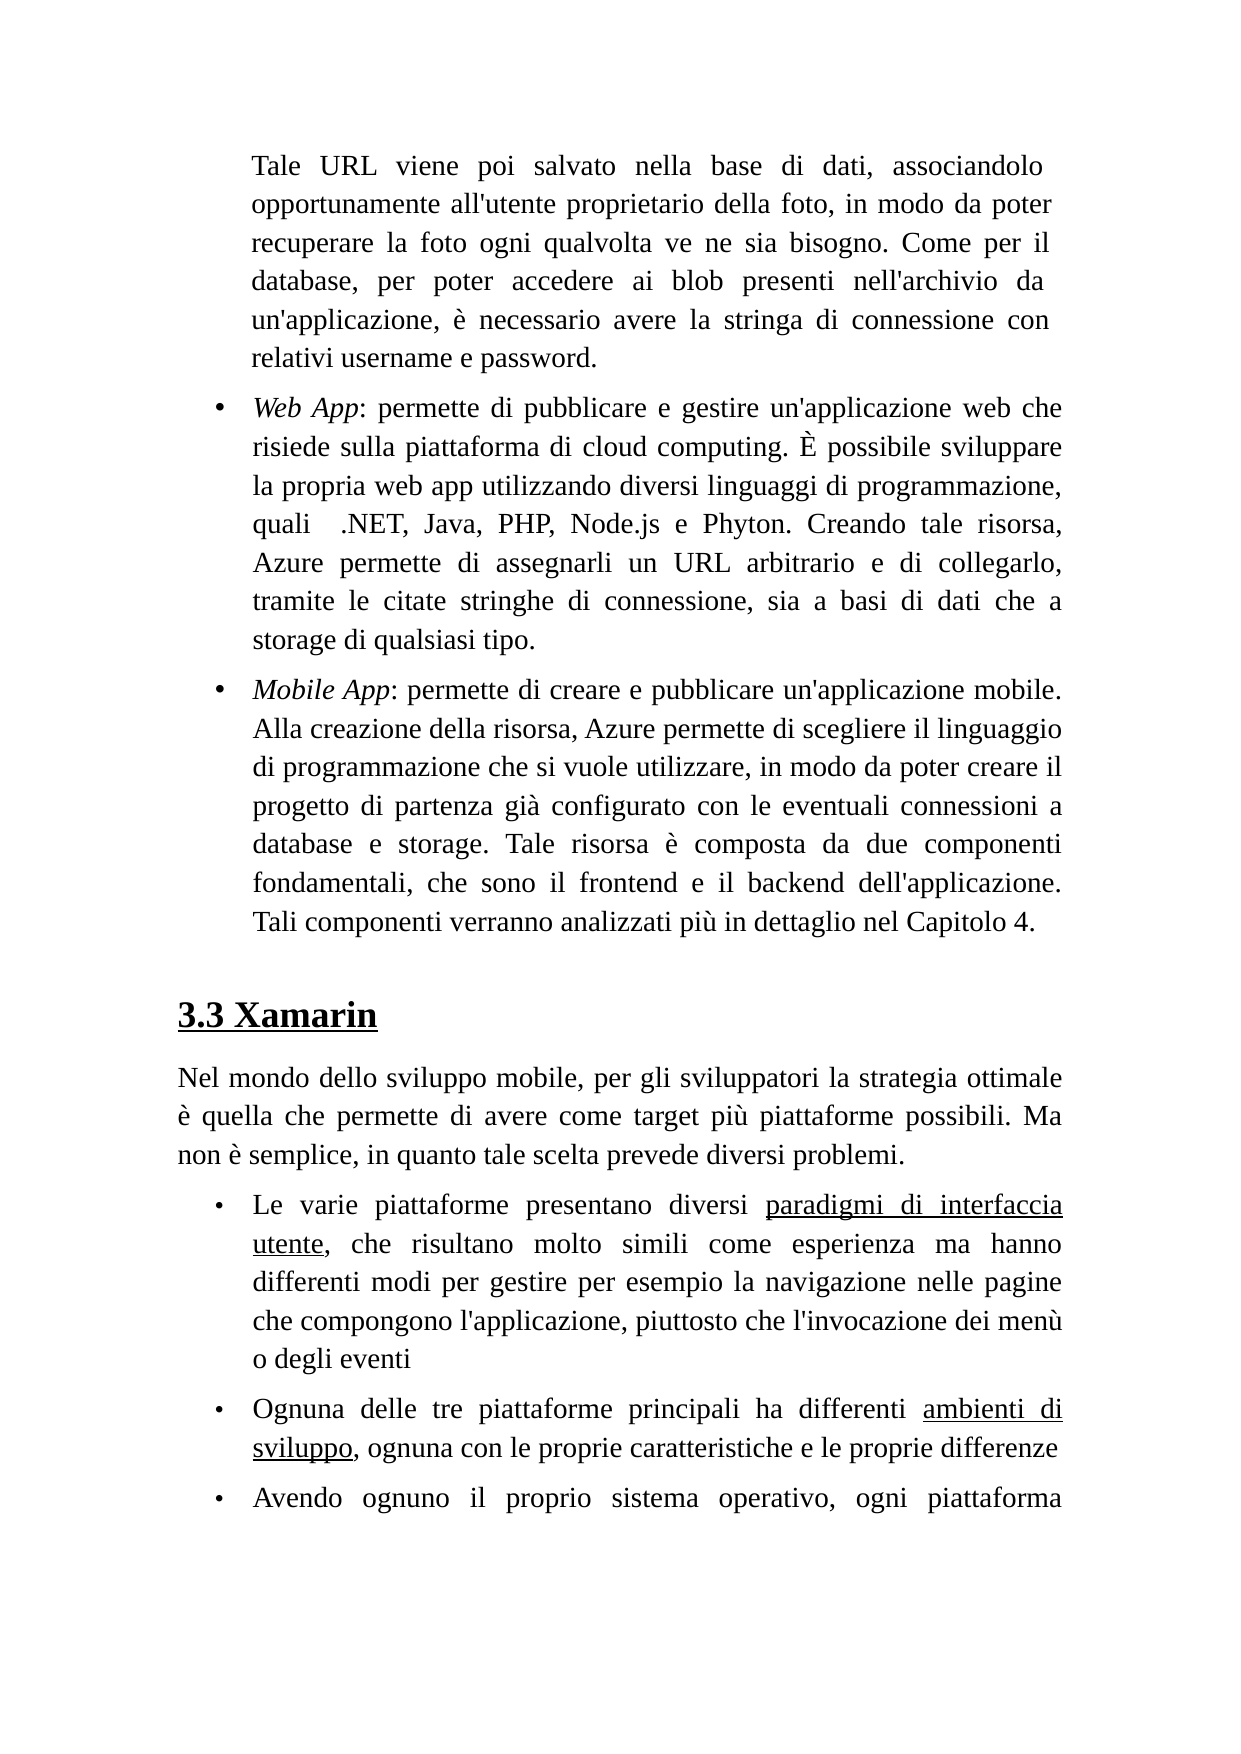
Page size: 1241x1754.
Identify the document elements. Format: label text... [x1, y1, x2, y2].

text Nel mondo dello sviluppo mobile, per gli sviluppatori la strategia ottimale è quella che permette di avere come target più piattaforme possibili. Ma non è semplice, in quanto tale scelta prevede diversi problemi. [177, 1060, 1063, 1170]
text Tale URL viene poi salvato nella base di dati, associandolo opportunamente all'utente proprietario della foto, in modo da poter recuperare la foto ogni qualvolta ve ne sia bisogno. Come per il database, per poter accedere ai blob presenti nell'archivio da un'applicazione, è necessario avere la stringa di connessione con relativi username e password. [177, 148, 1063, 374]
list Le varie piattaforme presentano diversi paradigmi di interfaccia utente, che risultano molto simili come esperienza ma hanno differenti modi per gestire per esempio la navigazione nelle pagine che compongono l'applicazione, piuttosto che l'invocazione dei menù o degli eventi [215, 1187, 1063, 1375]
list Web App: permette di pubblicare e gestire un'applicazione web che risiede sulla piattaforma di cloud computing. È possibile sviluppare la propria web app utilizzando diversi linguaggi di programmazione, quali .NET, Java, PHP, Node.js e Phyton. Creando tale risorsa, Azure permette di assegnarli un URL arbitrario e di collegarlo, tramite le citate stringhe di connessione, sia a basi di dati che a storage di qualsiasi tipo. [215, 391, 1063, 656]
list Mobile App: permette di creare e pubblicare un'applicazione mobile. Alla creazione della risorsa, Azure permette di scegliere il linguaggio di programmazione che si vuole utilizzare, in modo da poter creare il progetto di partenza già configurato con le eventuali connessioni a database e storage. Tale risorsa è composta da due componenti fondamentali, che sono il frontend e il backend dell'applicazione. Tali componenti verranno analizzati più in dettaglio nel Capitolo 4. [215, 672, 1063, 937]
list Ognuna delle tre piattaforme principali ha differenti ambienti di sviluppo, ognuna con le proprie caratteristiche e le proprie differenze [215, 1392, 1063, 1464]
text 3.3 Xamarin [177, 992, 1063, 1036]
list Avendo ognuno il proprio sistema operativo, ogni piattaforma [215, 1481, 1063, 1514]
